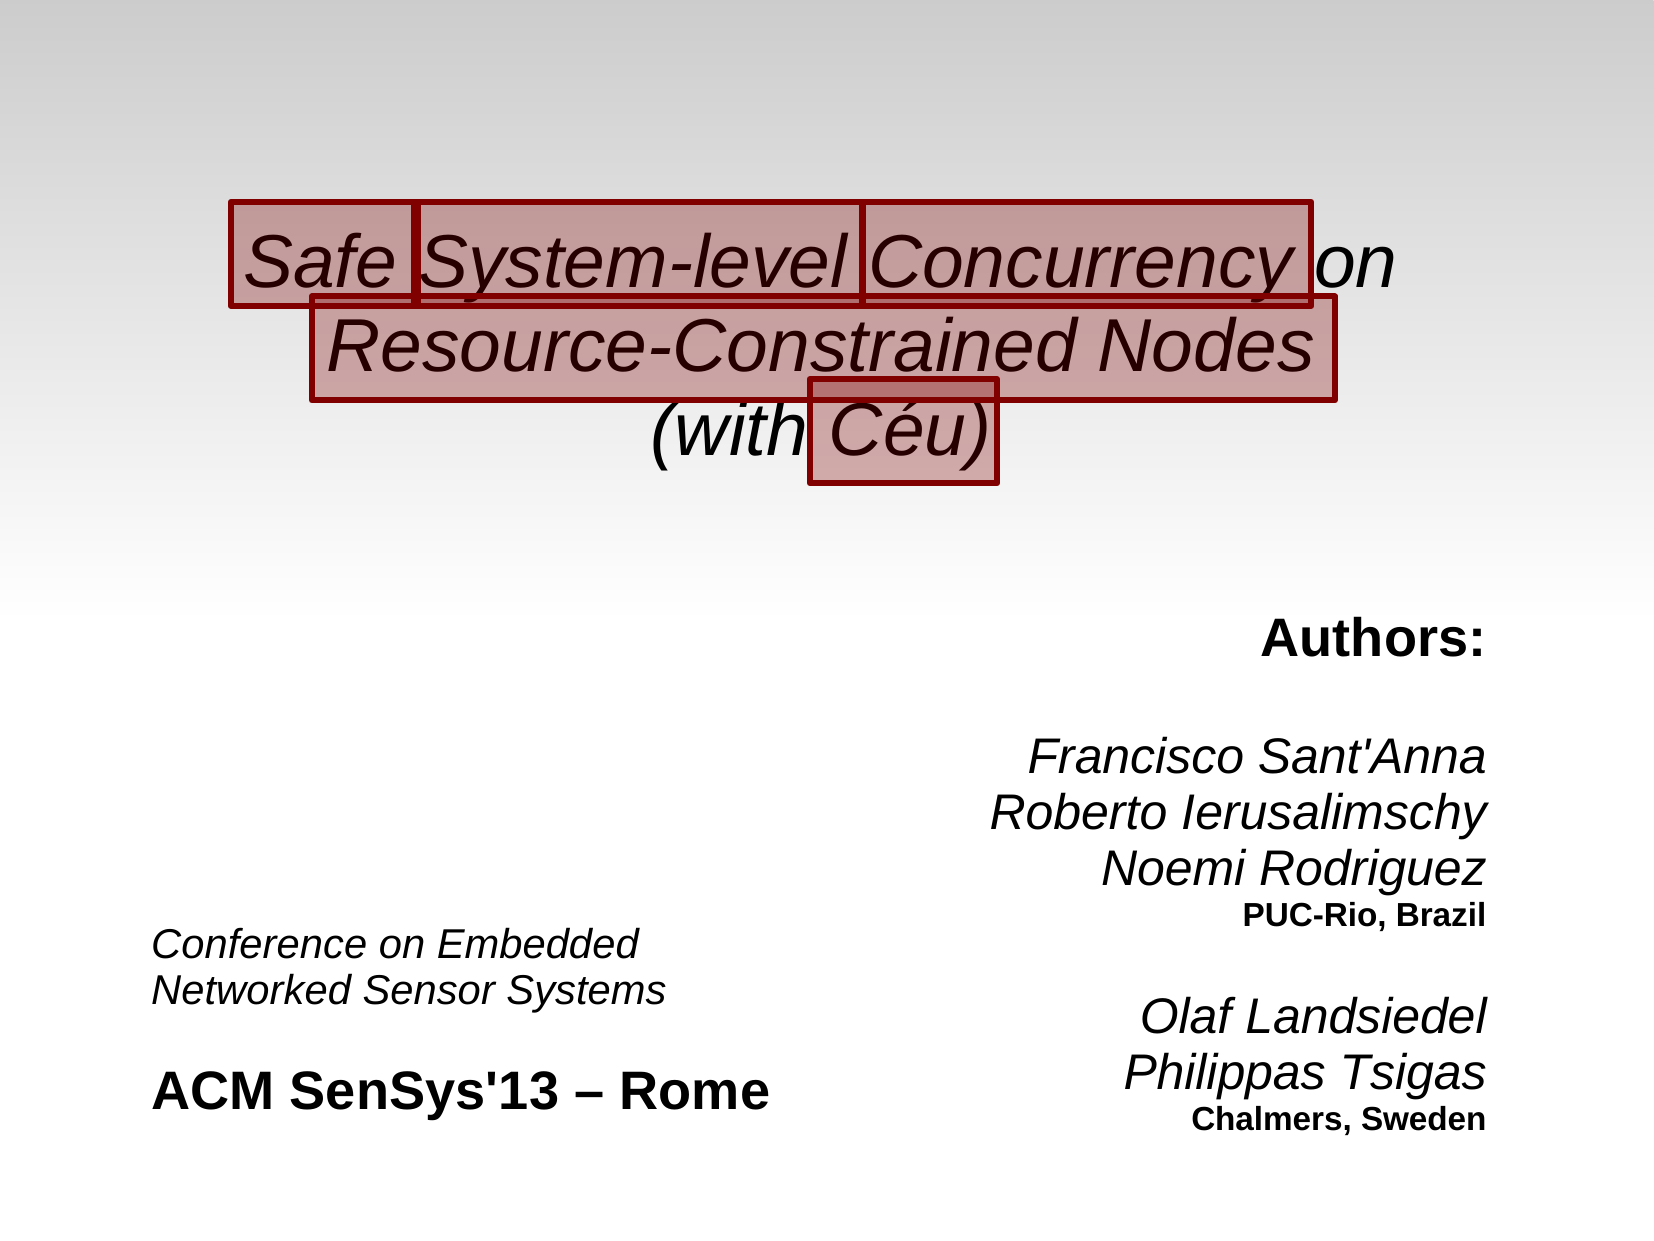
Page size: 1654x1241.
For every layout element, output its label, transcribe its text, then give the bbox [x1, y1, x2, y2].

text_box Authors: Francisco Sant'Anna Roberto Ierusalimschy Noemi Rodriguez PUC-Rio, Brazil Olaf Landsiedel Philippas Tsigas Chalmers, Sweden [974, 600, 1530, 1145]
text_box Conference on Embedded Networked Sensor Systems ACM SenSys'13 – Rome [136, 913, 849, 1129]
subtitle Safe System-level Concurrency on Resource-Constrained Nodes (with Céu) [76, 112, 1565, 579]
text_box [230, 201, 1335, 484]
